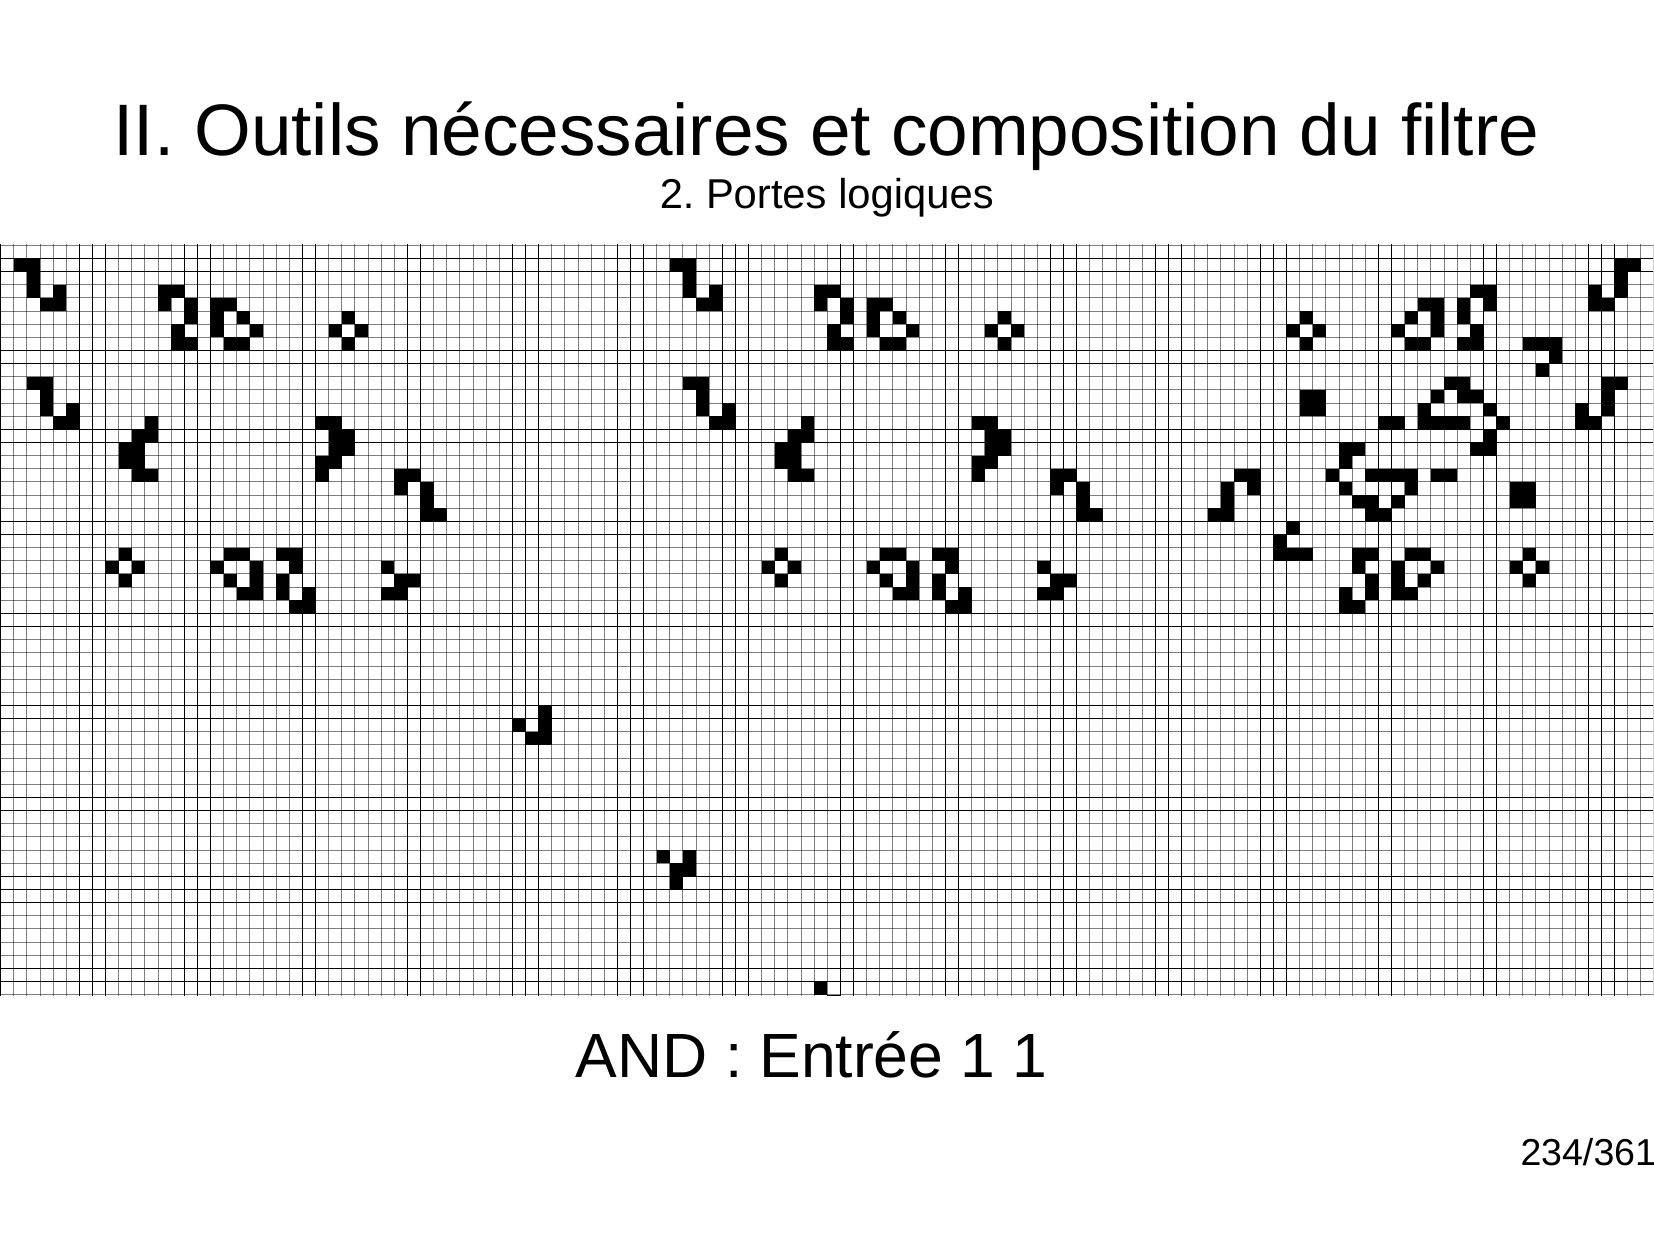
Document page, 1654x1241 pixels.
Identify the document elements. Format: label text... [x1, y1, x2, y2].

text_box AND : Entrée 1 1 [561, 1013, 1063, 1099]
picture [0, 244, 1654, 996]
text_box <number>/361 [1505, 1124, 1654, 1182]
title II. Outils nécessaires et composition du filtre 2. Portes logiques [82, 49, 1571, 257]
